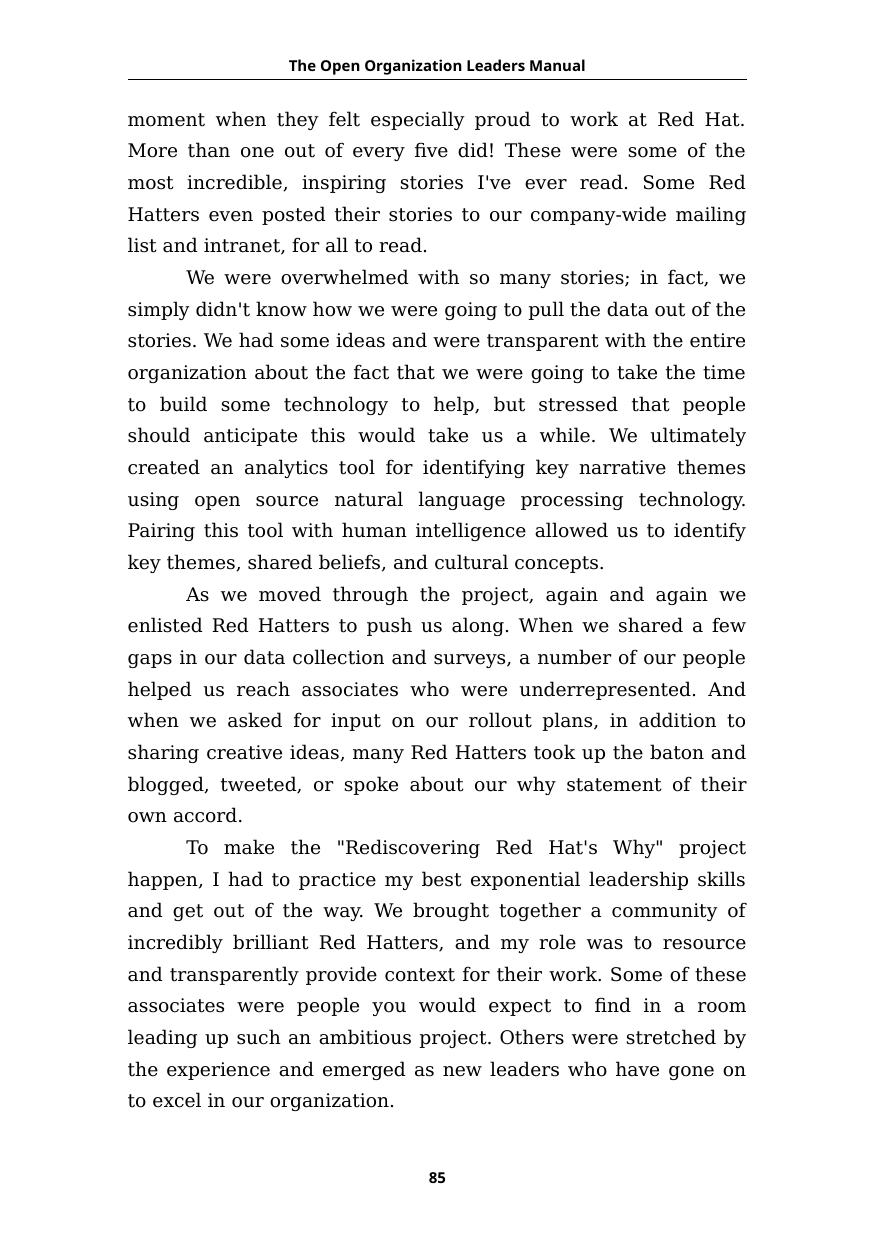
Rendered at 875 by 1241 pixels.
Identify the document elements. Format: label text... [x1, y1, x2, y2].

text We were overwhelmed with so many stories; in fact, we simply didn't know how we were going to pull the data out of the stories. We had some ideas and were transparent with the entire organization about the fact that we were going to take the time to build some technology to help, but stressed that people should anticipate this would take us a while. We ultimately created an analytics tool for identifying key narrative themes using open source natural language processing technology. Pairing this tool with human intelligence allowed us to identify key themes, shared beliefs, and cultural concepts. [127, 267, 747, 574]
text To make the "Rediscovering Red Hat's Why" project happen, I had to practice my best exponential leadership skills and get out of the way. We brought together a community of incredibly brilliant Red Hatters, and my role was to resource and transparently provide context for their work. Some of these associates were people you would expect to find in a room leading up such an ambitious project. Others were stretched by the experience and emerged as new leaders who have gone on to excel in our organization. [127, 837, 747, 1112]
text moment when they felt especially proud to work at Red Hat. More than one out of every five did! These were some of the most incredible, inspiring stories I've ever read. Some Red Hatters even posted their stories to our company-wide mailing list and intranet, for all to read. [127, 109, 747, 257]
text As we moved through the project, again and again we enlisted Red Hatters to push us along. When we shared a few gaps in our data collection and surveys, a number of our people helped us reach associates who were underrepresented. And when we asked for input on our rollout plans, in addition to sharing creative ideas, many Red Hatters took up the baton and blogged, tweeted, or spoke about our why statement of their own accord. [127, 584, 747, 827]
